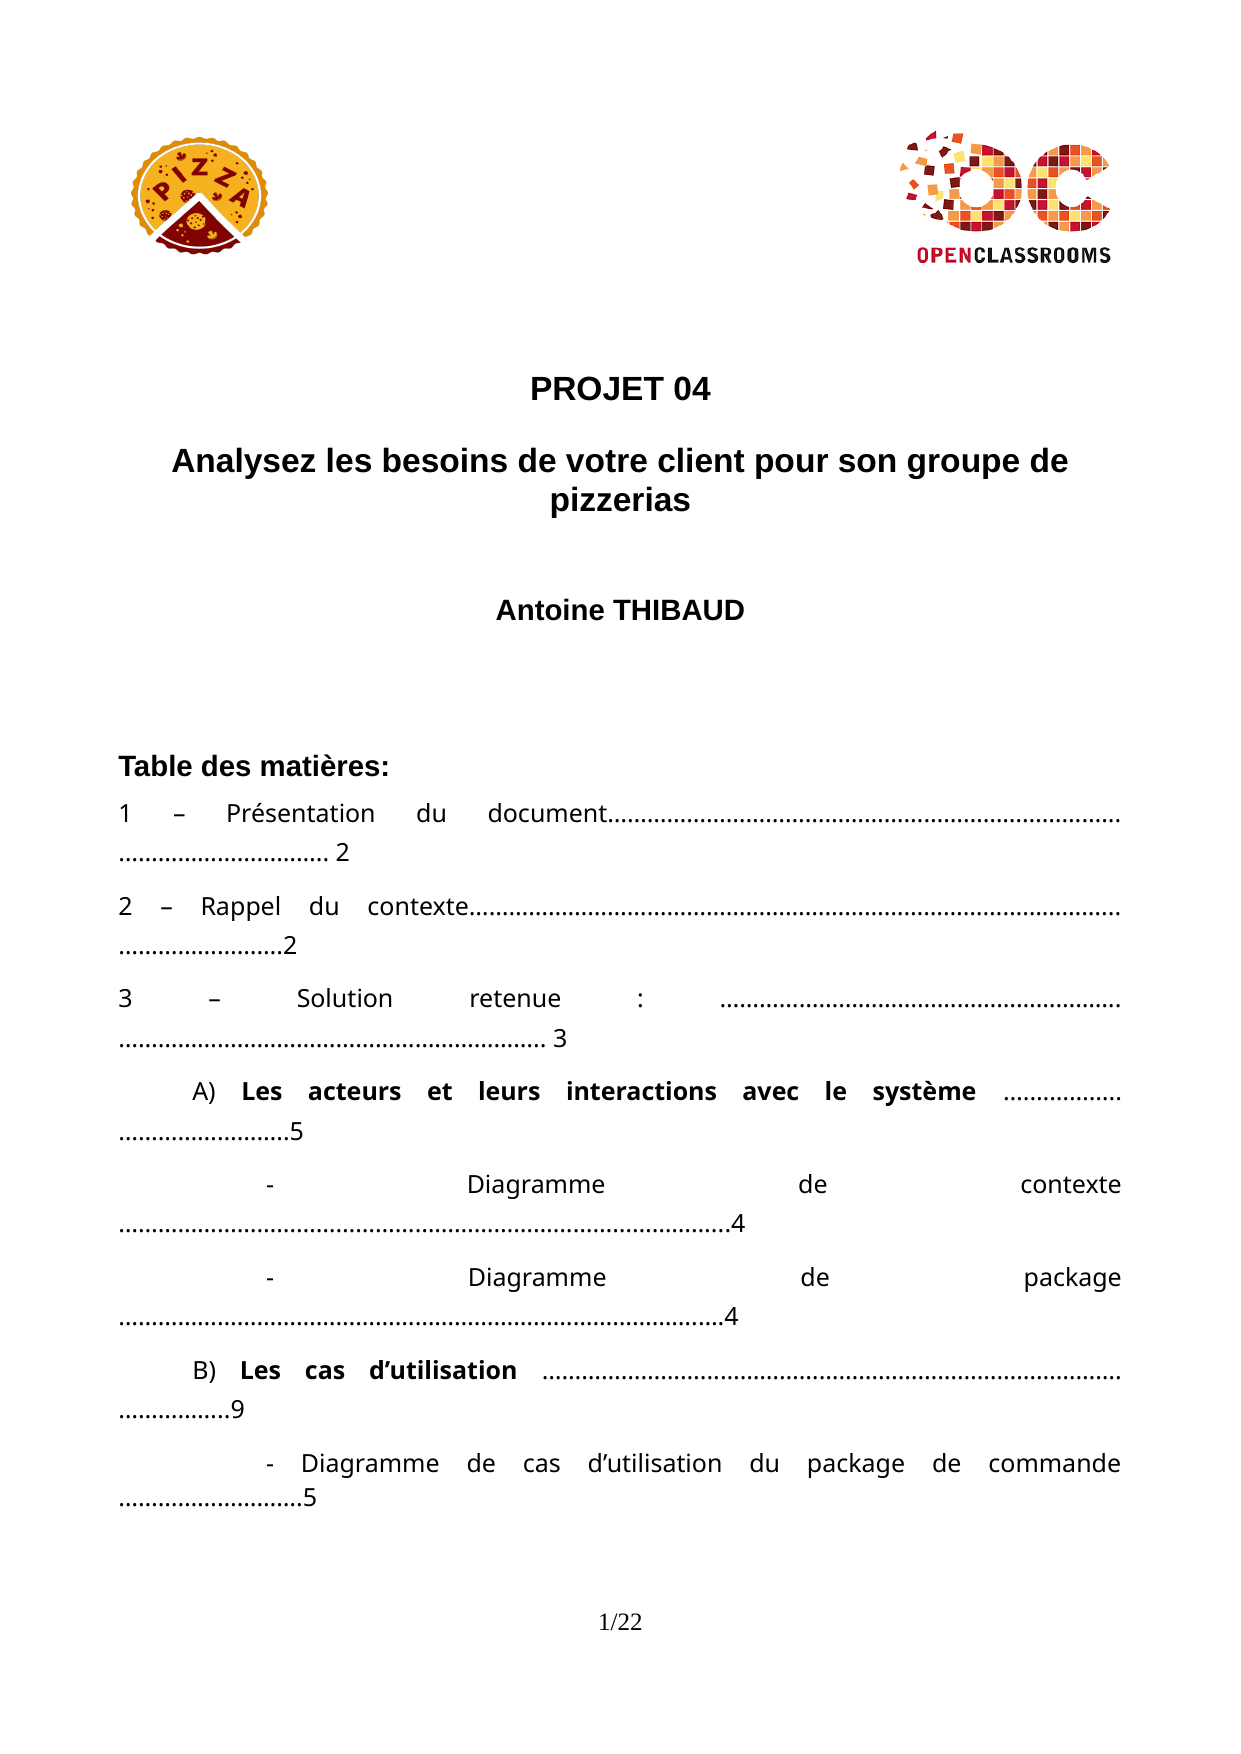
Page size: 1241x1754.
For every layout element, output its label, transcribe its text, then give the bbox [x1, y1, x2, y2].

text 2 – Rappel du contexte……………………………………………………………………………………...…………………….2 [118, 888, 1122, 961]
subtitle Analysez les besoins de votre client pour son groupe de pizzerias [118, 441, 1122, 518]
subtitle Antoine THIBAUD [118, 593, 1122, 627]
text - Diagramme de contexte ………………………………………………………………………………...4 [118, 1167, 1122, 1240]
picture [117, 124, 282, 267]
subtitle Table des matières: [118, 749, 1122, 783]
text 1 – Présentation du document…………………………………………………………………...………………………….. 2 [118, 795, 1122, 868]
text A) Les acteurs et leurs interactions avec le système ….…………..……………………..5 [118, 1074, 1122, 1147]
picture [891, 116, 1118, 277]
subtitle PROJET 04 [118, 369, 1122, 408]
text B) Les cas d’utilisation ……………………...…………………………………………………….……………..9 [118, 1353, 1122, 1426]
text 3 – Solution retenue : …………………………………………………….……………………………………………………….. 3 [118, 981, 1122, 1054]
text - Diagramme de package …………………………………………………………………………….….4 [118, 1260, 1122, 1333]
text - Diagramme de cas d’utilisation du package de commande ……………………….5 [118, 1446, 1122, 1514]
